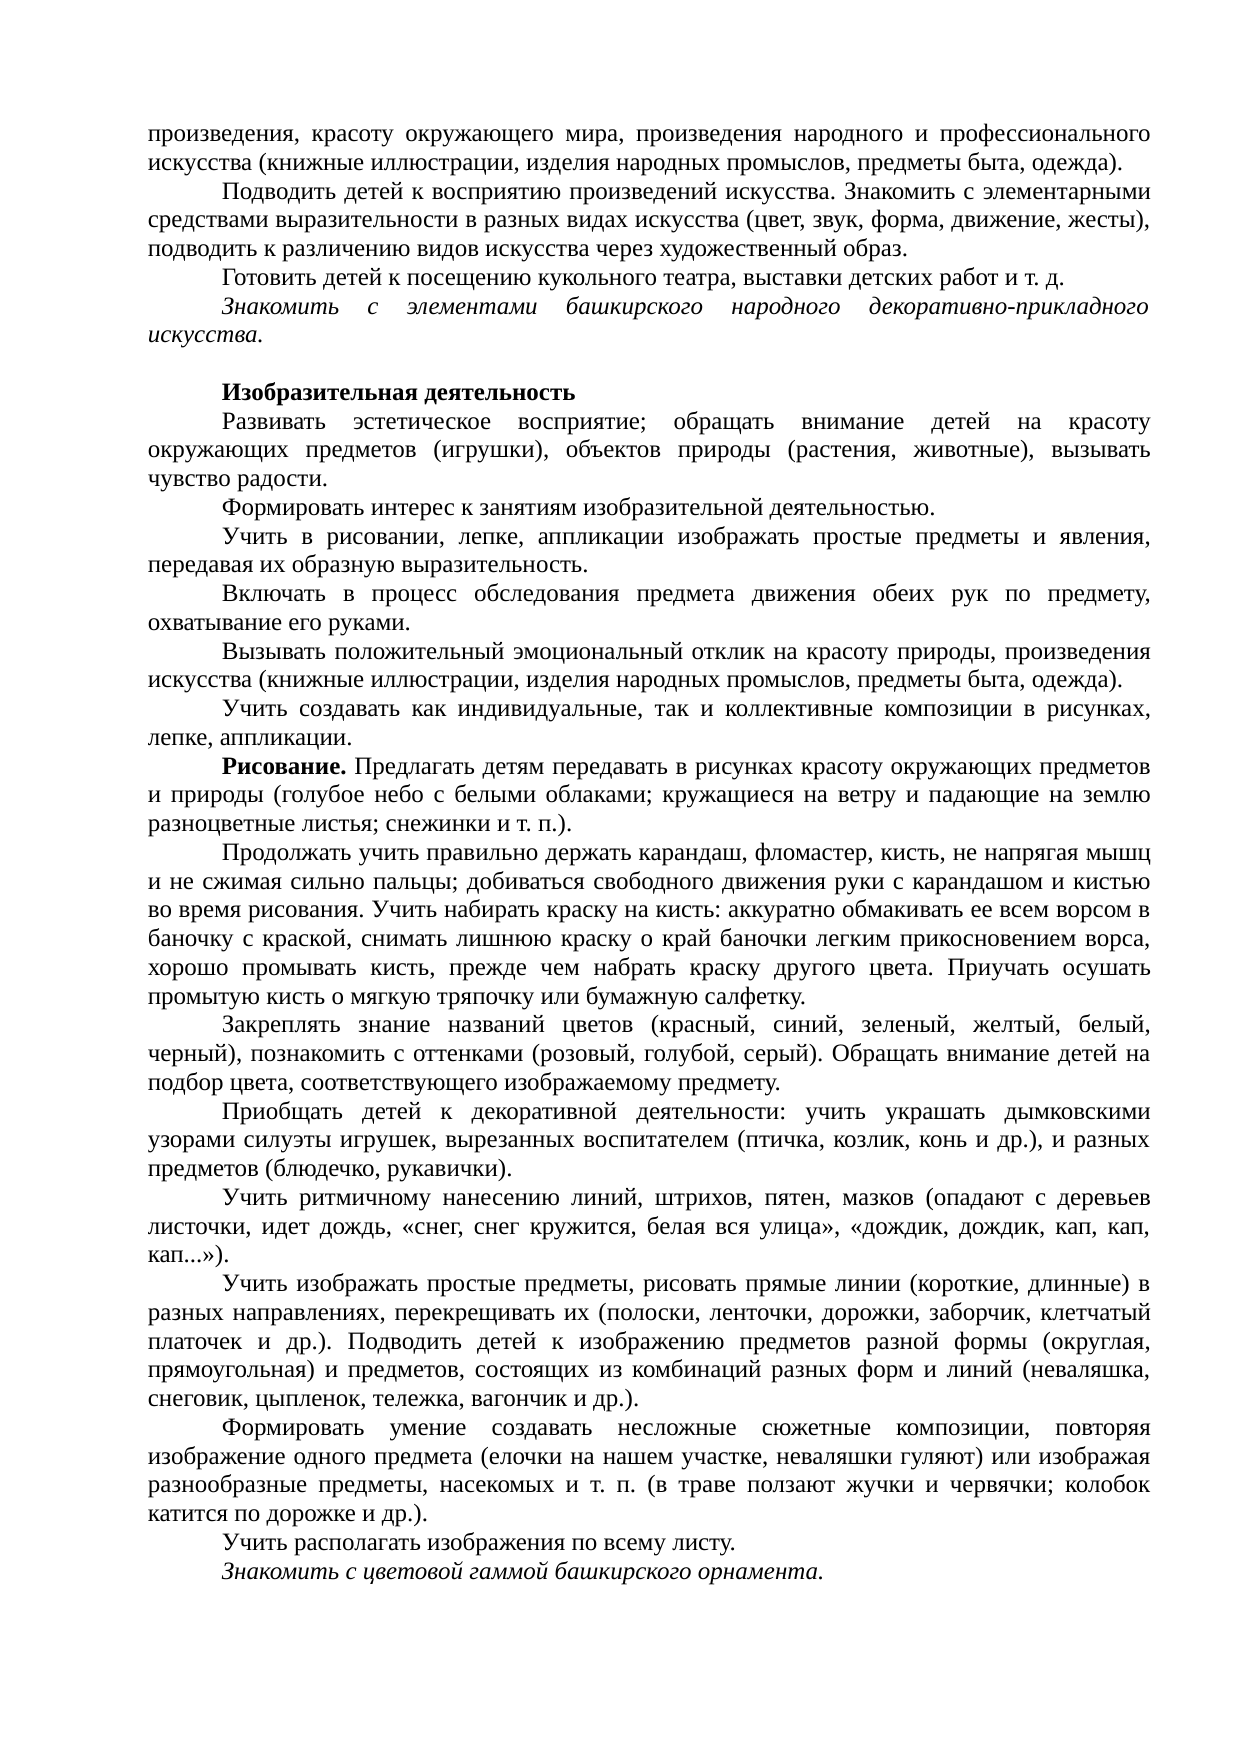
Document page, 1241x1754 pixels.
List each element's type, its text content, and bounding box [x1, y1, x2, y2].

text Учить в рисовании, лепке, аппликации изображать простые предметы и явления, передавая их образную выразительность. [148, 521, 1152, 578]
text Учить изображать простые предметы, рисовать прямые линии (короткие, длинные) в разных направлениях, перекрещивать их (полоски, ленточки, дорожки, заборчик, клетчатый платочек и др.). Подводить детей к изображению предметов разной формы (округлая, прямоугольная) и предметов, состоящих из комбинаций разных форм и линий (неваляшка, снеговик, цыпленок, тележка, вагончик и др.). [148, 1268, 1152, 1412]
text Продолжать учить правильно держать карандаш, фломастер, кисть, не напрягая мышц и не сжимая сильно пальцы; добиваться свободного движения руки с карандашом и кистью во время рисования. Учить набирать краску на кисть: аккуратно обмакивать ее всем ворсом в баночку с краской, снимать лишнюю краску о край баночки легким прикосновением ворса, хорошо промывать кисть, прежде чем набрать краску другого цвета. Приучать осушать промытую кисть о мягкую тряпочку или бумажную салфетку. [148, 837, 1152, 1009]
text Учить создавать как индивидуальные, так и коллективные композиции в рисунках, лепке, аппликации. [148, 693, 1152, 751]
text Закреплять знание названий цветов (красный, синий, зеленый, желтый, белый, черный), познакомить с оттенками (розовый, голубой, серый). Обращать внимание детей на подбор цвета, соответствующего изображаемому предмету. [148, 1009, 1152, 1096]
text Развивать эстетическое восприятие; обращать внимание детей на красоту окружающих предметов (игрушки), объектов природы (растения, животные), вызывать чувство радости. [148, 406, 1152, 492]
text Готовить детей к посещению кукольного театра, выставки детских работ и т. д. [148, 262, 1152, 291]
text Изобразительная деятельность [148, 377, 1152, 406]
text Учить ритмичному нанесению линий, штрихов, пятен, мазков (опадают с деревьев листочки, идет дождь, «снег, снег кружится, белая вся улица», «дождик, дождик, кап, кап, кап...»). [148, 1182, 1152, 1268]
text Приобщать детей к декоративной деятельности: учить украшать дымковскими узорами силуэты игрушек, вырезанных воспитателем (птичка, козлик, конь и др.), и разных предметов (блюдечко, рукавички). [148, 1096, 1152, 1182]
text Учить располагать изображения по всему листу. [148, 1527, 1152, 1556]
text Включать в процесс обследования предмета движения обеих рук по предмету, охватывание его руками. [148, 578, 1152, 636]
text произведения, красоту окружающего мира, произведения народного и профессионального искусства (книжные иллюстрации, изделия народных промыслов, предметы быта, одежда). [148, 118, 1152, 176]
text Знакомить с элементами башкирского народного декоративно-прикладного искусства. [148, 291, 1152, 348]
text Формировать интерес к занятиям изобразительной деятельностью. [148, 492, 1152, 521]
text Знакомить с цветовой гаммой башкирского орнамента. [148, 1556, 1152, 1584]
text Рисование. Предлагать детям передавать в рисунках красоту окружающих предметов и природы (голубое небо с белыми облаками; кружащиеся на ветру и падающие на землю разноцветные листья; снежинки и т. п.). [148, 751, 1152, 837]
text Подводить детей к восприятию произведений искусства. Знакомить с элементарными средствами выразительности в разных видах искусства (цвет, звук, форма, движение, жесты), подводить к различению видов искусства через художественный образ. [148, 176, 1152, 262]
text Формировать умение создавать несложные сюжетные композиции, повторяя изображение одного предмета (елочки на нашем участке, неваляшки гуляют) или изображая разнообразные предметы, насекомых и т. п. (в траве ползают жучки и червячки; колобок катится по дорожке и др.). [148, 1412, 1152, 1527]
text Вызывать положительный эмоциональный отклик на красоту природы, произведения искусства (книжные иллюстрации, изделия народных промыслов, предметы быта, одежда). [148, 636, 1152, 693]
